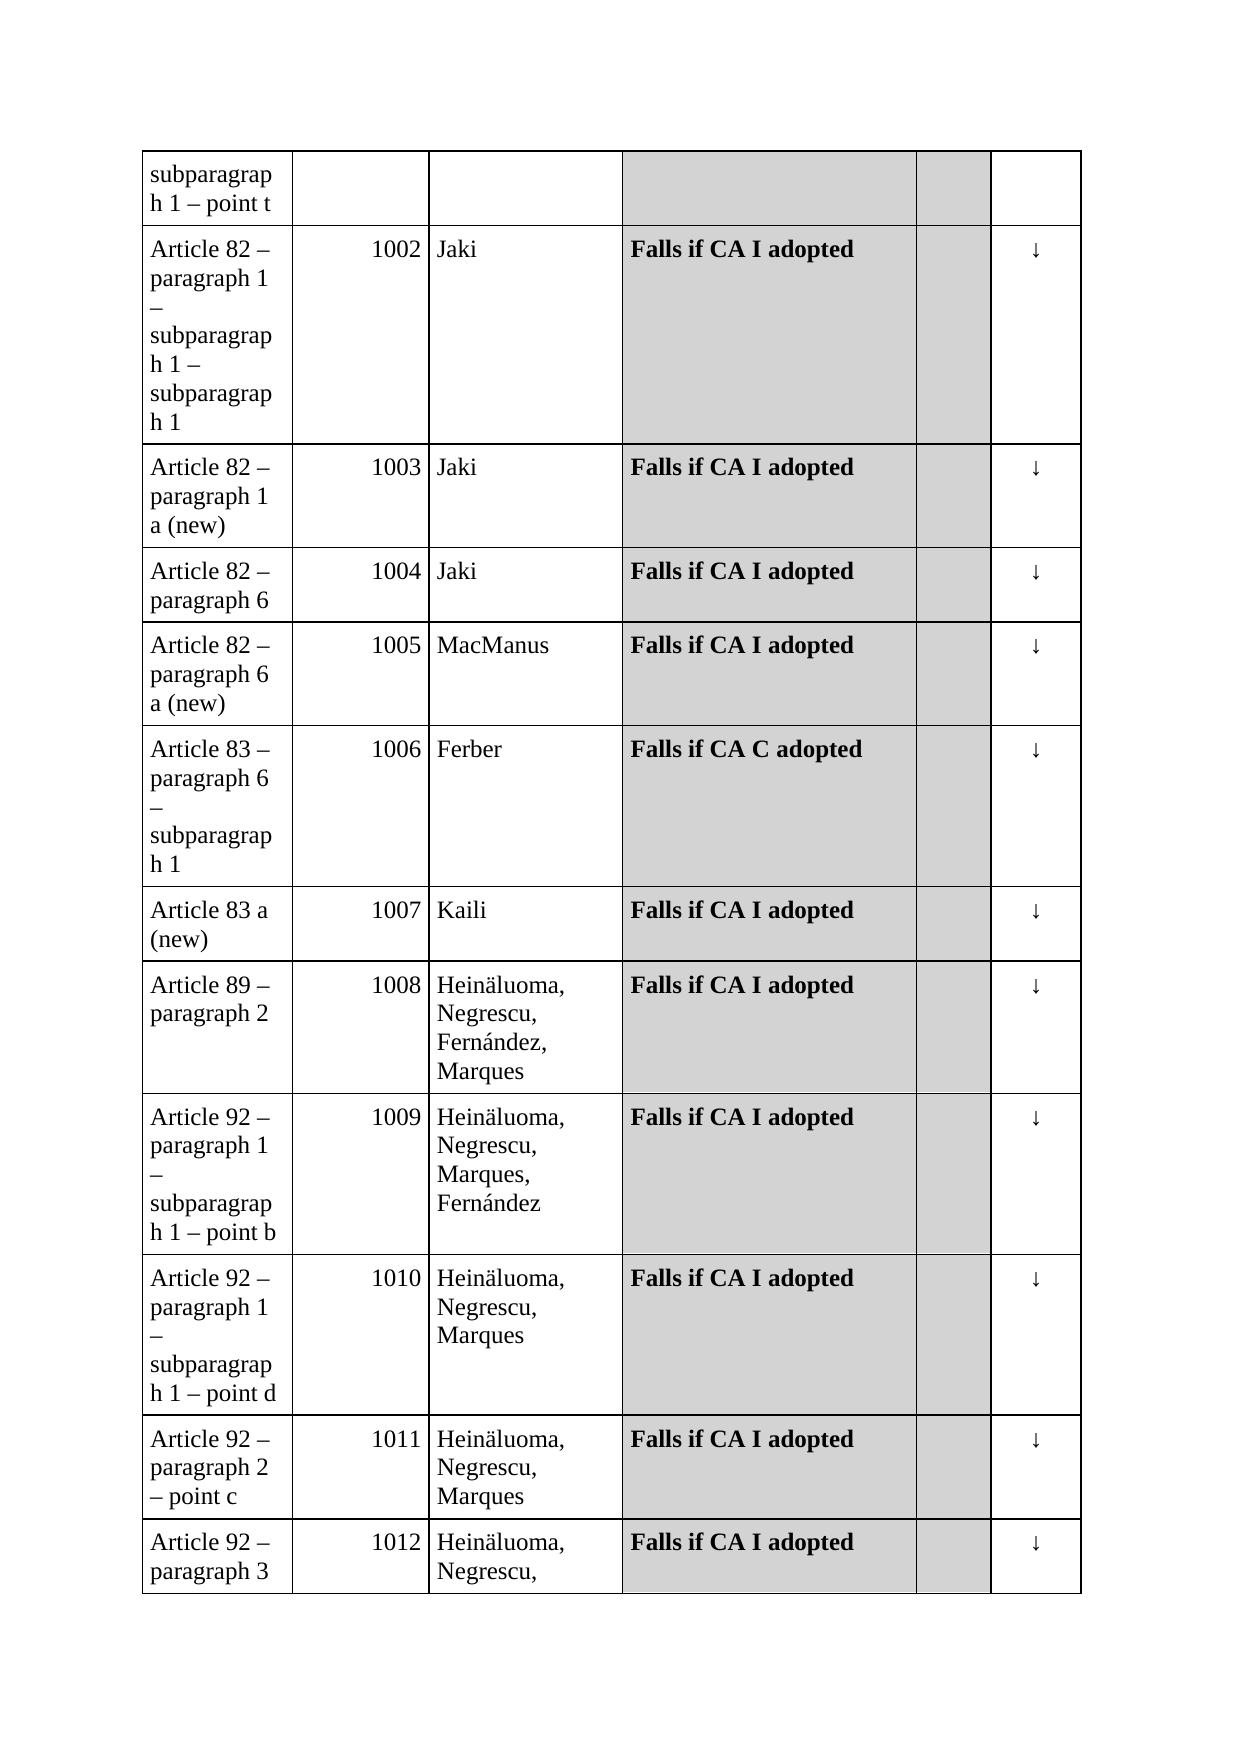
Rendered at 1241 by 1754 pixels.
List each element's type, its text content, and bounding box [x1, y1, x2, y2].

table_cell 1012 [293, 1520, 428, 1592]
table_cell Jaki [430, 548, 622, 621]
table_cell Falls if CA I adopted [623, 1255, 916, 1414]
table_cell [917, 887, 990, 960]
table_cell Falls if CA I adopted [623, 1520, 916, 1592]
table_cell [917, 226, 990, 443]
table_cell 1007 [293, 887, 428, 960]
table_cell Article 83 – paragraph 6 – subparagraph 1 [143, 726, 292, 886]
table_cell Falls if CA I adopted [623, 623, 916, 725]
table_cell Heinäluoma, Negrescu, Marques [430, 1416, 622, 1518]
table_cell [917, 962, 990, 1092]
table_cell ↓ [992, 548, 1080, 621]
table_cell Falls if CA I adopted [623, 887, 916, 960]
table_cell [293, 152, 428, 225]
table_cell Kaili [430, 887, 622, 960]
table_cell subparagraph 1 – point t [143, 152, 292, 225]
table_cell [917, 445, 990, 547]
table_cell 1010 [293, 1255, 428, 1414]
table_cell Falls if CA I adopted [623, 445, 916, 547]
table_cell Article 82 – paragraph 6 a (new) [143, 623, 292, 725]
table_cell Article 82 – paragraph 6 [143, 548, 292, 621]
table_cell Article 83 a (new) [143, 887, 292, 960]
table_cell ↓ [992, 1094, 1080, 1253]
table_cell ↓ [992, 1416, 1080, 1518]
table_cell Heinäluoma, Negrescu, Marques, Fernández [430, 1094, 622, 1253]
table_cell Article 82 – paragraph 1 – subparagraph 1 – subparagraph 1 [143, 226, 292, 443]
table_cell ↓ [992, 887, 1080, 960]
table_cell ↓ [992, 726, 1080, 886]
table_cell Heinäluoma, Negrescu, Marques [430, 1255, 622, 1414]
table_cell 1011 [293, 1416, 428, 1518]
table_cell [917, 726, 990, 886]
table_cell Ferber [430, 726, 622, 886]
table_cell Jaki [430, 445, 622, 547]
table_cell 1003 [293, 445, 428, 547]
table_cell MacManus [430, 623, 622, 725]
table_cell Falls if CA I adopted [623, 548, 916, 621]
table_cell Article 92 – paragraph 1 – subparagraph 1 – point d [143, 1255, 292, 1414]
table_cell [917, 548, 990, 621]
table_cell Article 92 – paragraph 1 – subparagraph 1 – point b [143, 1094, 292, 1253]
table_cell Falls if CA I adopted [623, 226, 916, 443]
table_cell 1006 [293, 726, 428, 886]
table_cell [917, 623, 990, 725]
table_cell [917, 1094, 990, 1253]
table_cell [430, 152, 622, 225]
table_cell [917, 152, 990, 225]
table_cell 1005 [293, 623, 428, 725]
table_cell 1002 [293, 226, 428, 443]
table_cell Falls if CA I adopted [623, 1416, 916, 1518]
table_cell ↓ [992, 623, 1080, 725]
table_cell Article 92 – paragraph 2 – point c [143, 1416, 292, 1518]
table_cell Article 89 – paragraph 2 [143, 962, 292, 1092]
table_cell [917, 1255, 990, 1414]
table_cell 1008 [293, 962, 428, 1092]
table_cell [917, 1416, 990, 1518]
table_cell Jaki [430, 226, 622, 443]
table_cell [623, 152, 916, 225]
table_cell Heinäluoma, Negrescu, [430, 1520, 622, 1592]
table_cell ↓ [992, 1255, 1080, 1414]
table_cell Falls if CA I adopted [623, 962, 916, 1092]
table_cell ↓ [992, 1520, 1080, 1592]
table_cell ↓ [992, 445, 1080, 547]
table_cell Falls if CA C adopted [623, 726, 916, 886]
table_cell ↓ [992, 962, 1080, 1092]
table_cell 1004 [293, 548, 428, 621]
table_cell ↓ [992, 226, 1080, 443]
table_cell Falls if CA I adopted [623, 1094, 916, 1253]
table_cell [917, 1520, 990, 1592]
table_cell [992, 152, 1080, 225]
table_cell Heinäluoma, Negrescu, Fernández, Marques [430, 962, 622, 1092]
table_cell Article 82 – paragraph 1 a (new) [143, 445, 292, 547]
table_cell 1009 [293, 1094, 428, 1253]
table_cell Article 92 – paragraph 3 [143, 1520, 292, 1592]
